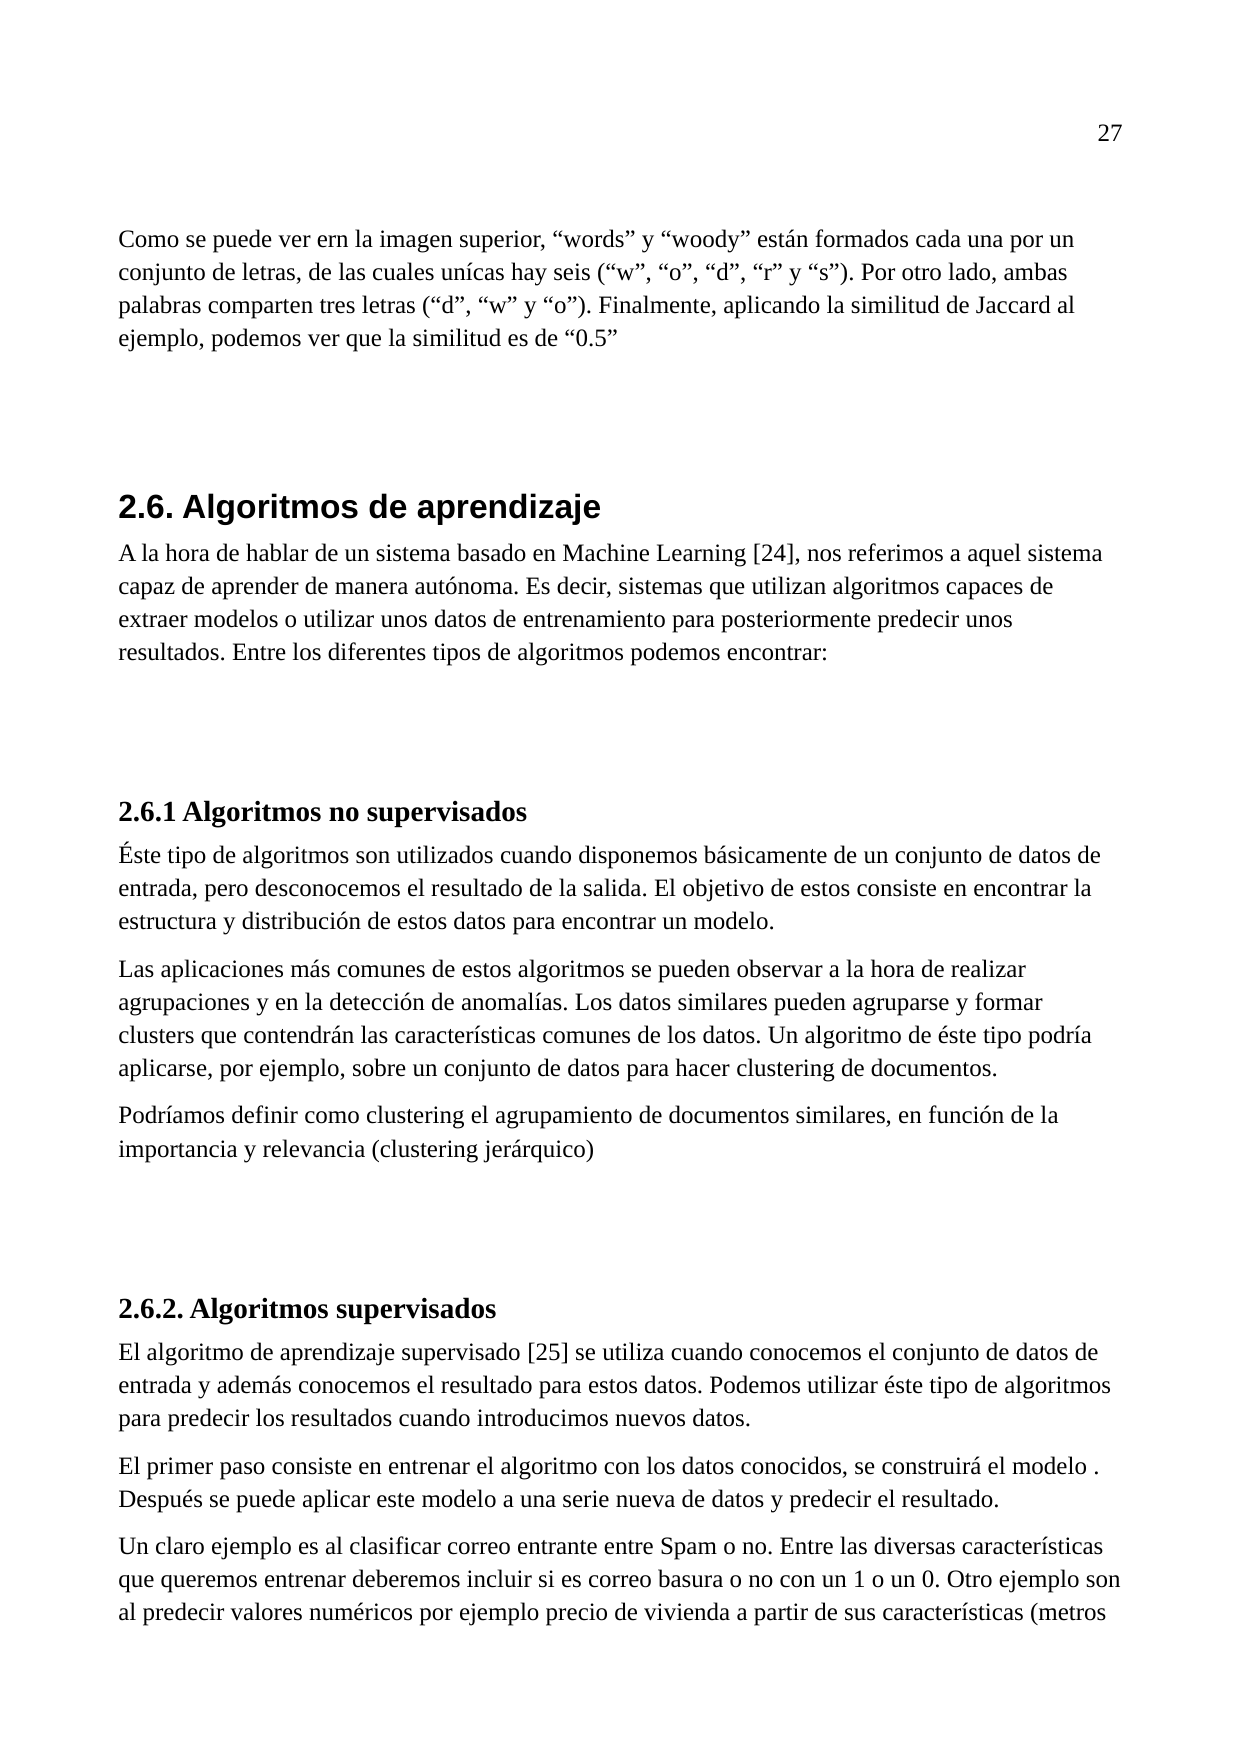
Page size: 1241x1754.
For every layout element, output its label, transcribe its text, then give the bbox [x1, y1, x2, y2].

subtitle 2.6. Algoritmos de aprendizaje [118, 487, 1122, 525]
text Las aplicaciones más comunes de estos algoritmos se pueden observar a la hora de realizar agrupaciones y en la detección de anomalías. Los datos similares pueden agruparse y formar clusters que contendrán las características comunes de los datos. Un algoritmo de éste tipo podría aplicarse, por ejemplo, sobre un conjunto de datos para hacer clustering de documentos. [118, 954, 1122, 1082]
text Éste tipo de algoritmos son utilizados cuando disponemos básicamente de un conjunto de datos de entrada, pero desconocemos el resultado de la salida. El objetivo de estos consiste en encontrar la estructura y distribución de estos datos para encontrar un modelo. [118, 840, 1122, 935]
text El primer paso consiste en entrenar el algoritmo con los datos conocidos, se construirá el modelo . Después se puede aplicar este modelo a una serie nueva de datos y predecir el resultado. [118, 1451, 1122, 1512]
text A la hora de hablar de un sistema basado en Machine Learning [24], nos referimos a aquel sistema capaz de aprender de manera autónoma. Es decir, sistemas que utilizan algoritmos capaces de extraer modelos o utilizar unos datos de entrenamiento para posteriormente predecir unos resultados. Entre los diferentes tipos de algoritmos podemos encontrar: [118, 538, 1122, 666]
text El algoritmo de aprendizaje supervisado [25] se utiliza cuando conocemos el conjunto de datos de entrada y además conocemos el resultado para estos datos. Podemos utilizar éste tipo de algoritmos para predecir los resultados cuando introducimos nuevos datos. [118, 1337, 1122, 1432]
text Podríamos definir como clustering el agrupamiento de documentos similares, en función de la importancia y relevancia (clustering jerárquico) [118, 1101, 1122, 1162]
text Como se puede ver ern la imagen superior, “words” y “woody” están formados cada una por un conjunto de letras, de las cuales unícas hay seis (“w”, “o”, “d”, “r” y “s”). Por otro lado, ambas palabras comparten tres letras (“d”, “w” y “o”). Finalmente, aplicando la similitud de Jaccard al ejemplo, podemos ver que la similitud es de “0.5” [118, 224, 1122, 352]
text Un claro ejemplo es al clasificar correo entrante entre Spam o no. Entre las diversas características que queremos entrenar deberemos incluir si es correo basura o no con un 1 o un 0. Otro ejemplo son al predecir valores numéricos por ejemplo precio de vivienda a partir de sus características (metros [118, 1531, 1122, 1626]
subtitle 2.6.1 Algoritmos no supervisados [118, 794, 1122, 828]
subtitle 2.6.2. Algoritmos supervisados [118, 1291, 1122, 1324]
